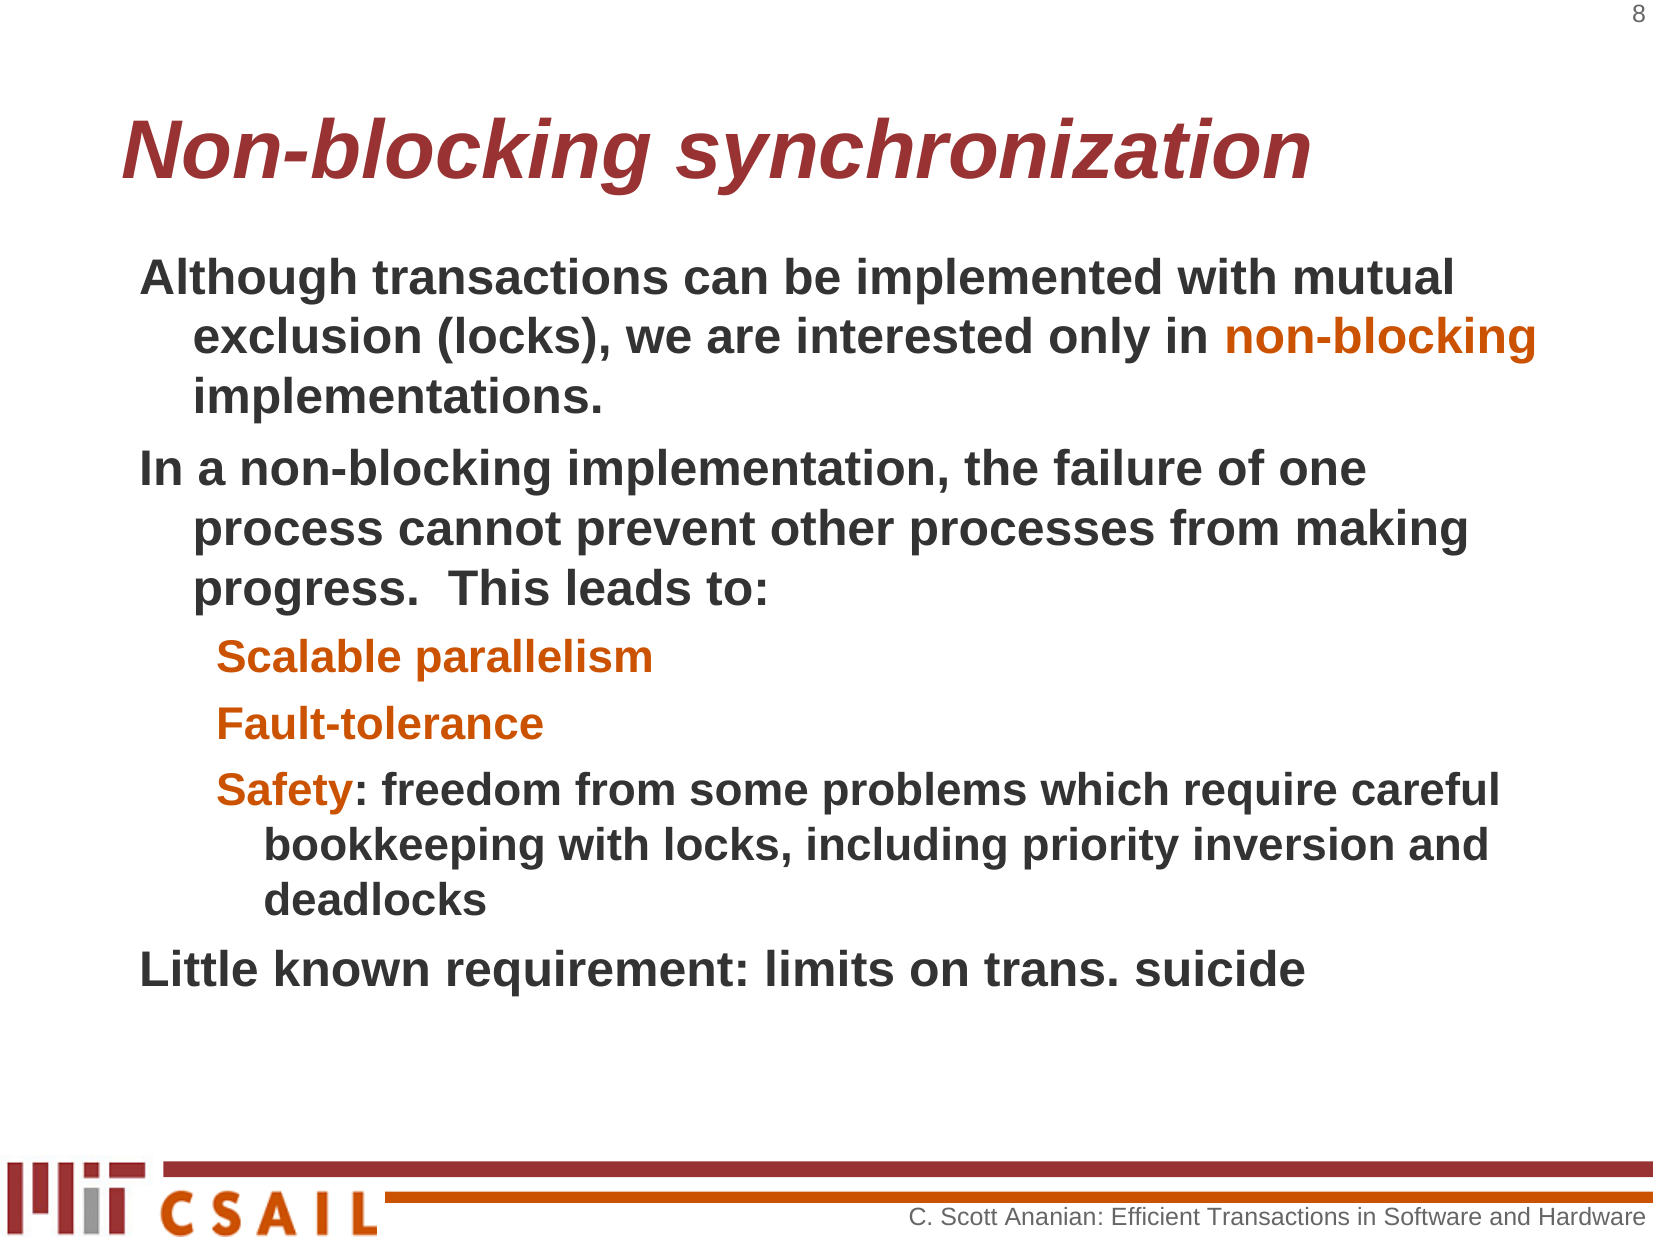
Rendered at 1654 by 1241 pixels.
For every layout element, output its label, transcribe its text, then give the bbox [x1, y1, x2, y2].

title Non-blocking synchronization [121, 46, 1534, 245]
picture [0, 1155, 377, 1237]
list Although transactions can be implemented with mutual exclusion (locks), we are interested only in non-blocking implementations. In a non-blocking implementation, the failure of one process cannot prevent other processes from making progress. This leads to: Scalable parallelism Fault-tolerance Safety: freedom from some problems which require careful bookkeeping with locks, including priority inversion and deadlocks Little known requirement: limits on trans. suicide [121, 245, 1561, 1146]
